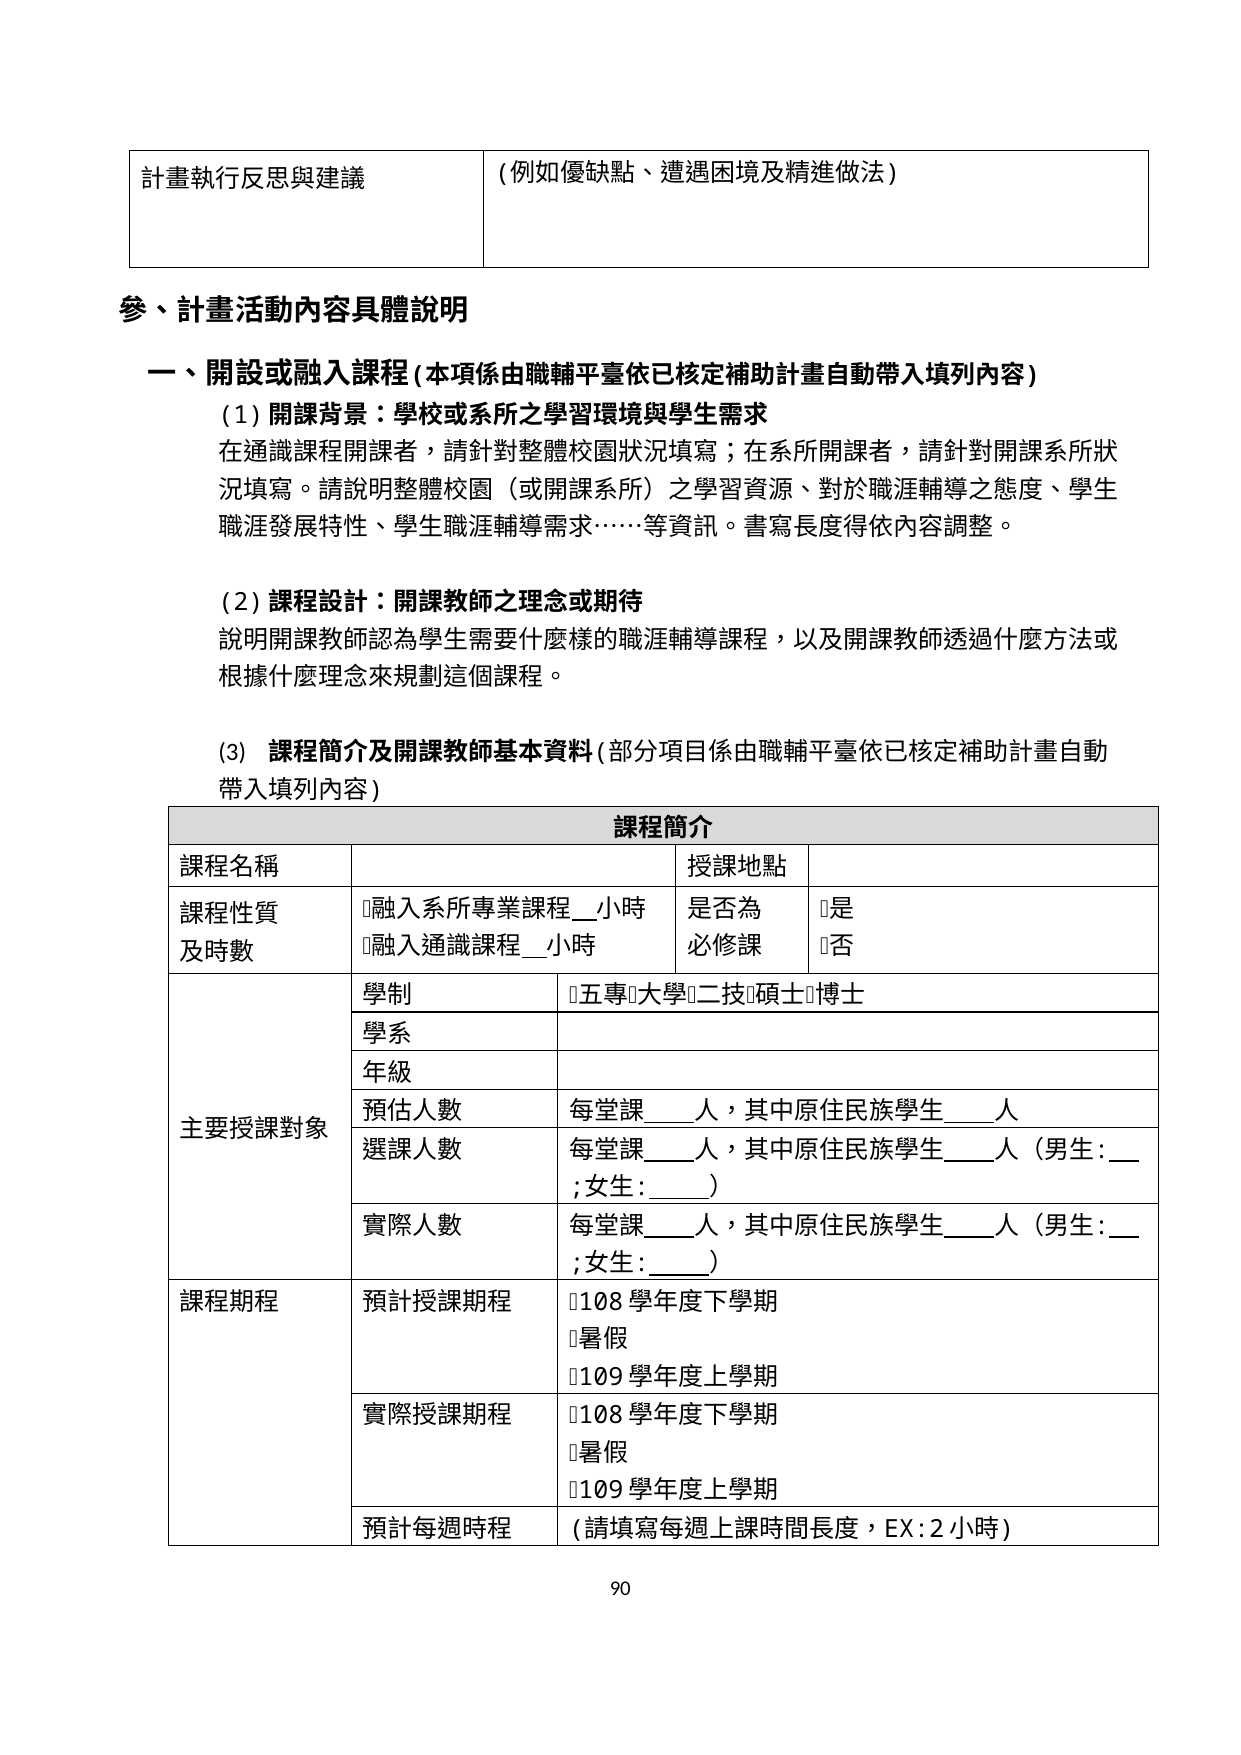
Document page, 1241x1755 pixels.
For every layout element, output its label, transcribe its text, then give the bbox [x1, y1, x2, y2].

table_cell 選課人數 [352, 1128, 557, 1203]
table_cell 主要授課對象 [169, 974, 351, 1279]
table_cell 實際人數 [352, 1204, 557, 1279]
table_cell 實際授課期程 [352, 1394, 557, 1506]
table_cell 108學年度下學期 暑假 109學年度上學期 [558, 1394, 1158, 1506]
list 課程設計：開課教師之理念或期待 [218, 581, 1122, 618]
text 在通識課程開課者，請針對整體校園狀況填寫；在系所開課者，請針對開課系所狀況填寫。請說明整體校園（或開課系所）之學習資源、對於職涯輔導之態度、學生職涯發展特性、學生職涯輔導需求……等資訊。書寫長度得依內容調整。 [218, 431, 1122, 543]
table_cell 預估人數 [352, 1090, 557, 1127]
table_header 課程簡介 [169, 807, 1158, 844]
table_cell [352, 845, 675, 886]
table_cell (請填寫每週上課時間長度，EX:2小時) [558, 1507, 1158, 1545]
table_cell (例如優缺點、遭遇困境及精進做法) [484, 151, 1148, 267]
table_cell 每堂課 人，其中原住民族學生 人 [558, 1090, 1158, 1127]
list 課程簡介及開課教師基本資料(部分項目係由職輔平臺依已核定補助計畫自動帶入填列內容) [218, 731, 1122, 806]
list 開課背景：學校或系所之學習環境與學生需求 [218, 393, 1122, 431]
table_cell 每堂課 人，其中原住民族學生 人（男生: ;女生: ） [558, 1128, 1158, 1203]
table_cell 授課地點 [676, 845, 808, 886]
table_cell 計畫執行反思與建議 [130, 151, 483, 267]
table_cell 108學年度下學期 暑假 109學年度上學期 [558, 1280, 1158, 1393]
table_cell 每堂課 人，其中原住民族學生 人（男生: ;女生: ） [558, 1204, 1158, 1279]
table_cell 課程名稱 [169, 845, 351, 886]
table_cell 課程性質 及時數 [169, 887, 351, 973]
table_cell 是否為 必修課 [676, 887, 808, 973]
table_cell 年級 [352, 1051, 557, 1088]
table_cell 課程期程 [169, 1280, 351, 1545]
table_cell 五專大學二技碩士博士 [558, 974, 1158, 1011]
table_cell 學系 [352, 1013, 557, 1050]
table_cell 預計授課期程 [352, 1280, 557, 1393]
text 參、計畫活動內容具體說明 [118, 281, 1122, 331]
table_cell [558, 1051, 1158, 1088]
table_cell [558, 1013, 1158, 1050]
table_cell [809, 845, 1158, 886]
table_cell 學制 [352, 974, 557, 1011]
table_cell 預計每週時程 [352, 1507, 557, 1545]
table_cell 是 否 [809, 887, 1158, 973]
text 一、開設或融入課程(本項係由職輔平臺依已核定補助計畫自動帶入填列內容) [118, 343, 1122, 393]
table_cell 融入系所專業課程 小時 融入通識課程 小時 [352, 887, 675, 973]
text 說明開課教師認為學生需要什麼樣的職涯輔導課程，以及開課教師透過什麼方法或根據什麼理念來規劃這個課程。 [218, 618, 1122, 693]
